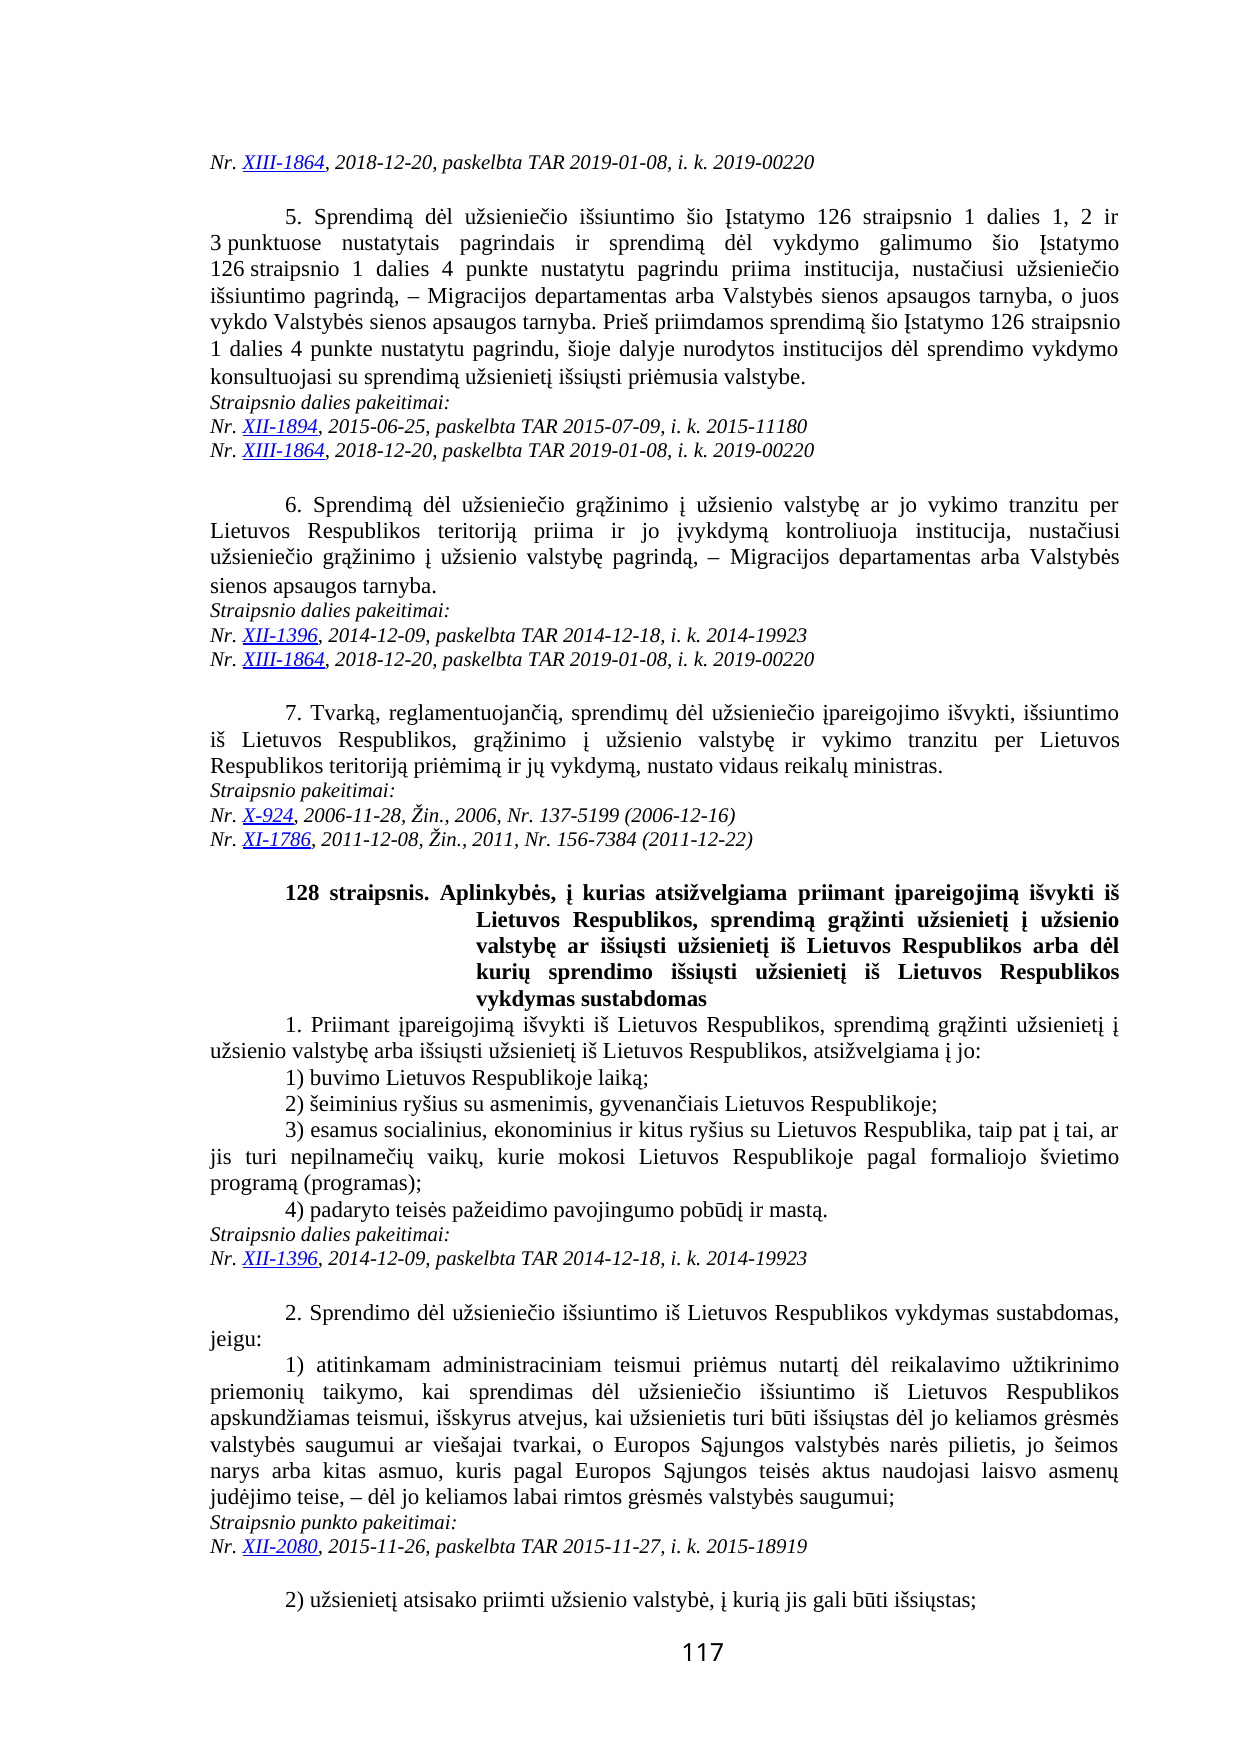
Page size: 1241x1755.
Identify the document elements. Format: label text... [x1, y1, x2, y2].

text Nr. XII-1894, 2015-06-25, paskelbta TAR 2015-07-09, i. k. 2015-11180 [210, 414, 1120, 438]
text Nr. XI-1786, 2011-12-08, Žin., 2011, Nr. 156-7384 (2011-12-22) [210, 827, 1120, 851]
text Nr. XIII-1864, 2018-12-20, paskelbta TAR 2019-01-08, i. k. 2019-00220 [210, 150, 1120, 174]
text 4) padaryto teisės pažeidimo pavojingumo pobūdį ir mastą. [210, 1196, 1120, 1222]
text 1. Priimant įpareigojimą išvykti iš Lietuvos Respublikos, sprendimą grąžinti užsienietį į užsienio valstybę arba išsiųsti užsienietį iš Lietuvos Respublikos, atsižvelgiama į jo: [210, 1011, 1120, 1064]
text 3) esamus socialinius, ekonominius ir kitus ryšius su Lietuvos Respublika, taip pat į tai, ar jis turi nepilnamečių vaikų, kurie mokosi Lietuvos Respublikoje pagal formaliojo švietimo programą (programas); [210, 1117, 1120, 1196]
text 5. Sprendimą dėl užsieniečio išsiuntimo šio Įstatymo 126 straipsnio 1 dalies 1, 2 ir 3 punktuose nustatytais pagrindais ir sprendimą dėl vykdymo galimumo šio Įstatymo 126 straipsnio 1 dalies 4 punkte nustatytu pagrindu priima institucija, nustačiusi užsieniečio išsiuntimo pagrindą, – Migracijos departamentas arba Valstybės sienos apsaugos tarnyba, o juos vykdo Valstybės sienos apsaugos tarnyba. Prieš priimdamos sprendimą šio Įstatymo 126 straipsnio 1 dalies 4 punkte nustatytu pagrindu, šioje dalyje nurodytos institucijos dėl sprendimo vykdymo konsultuojasi su sprendimą užsienietį išsiųsti priėmusia valstybe. [210, 203, 1120, 390]
text 7. Tvarką, reglamentuojančią, sprendimų dėl užsieniečio įpareigojimo išvykti, išsiuntimo iš Lietuvos Respublikos, grąžinimo į užsienio valstybę ir vykimo tranzitu per Lietuvos Respublikos teritoriją priėmimą ir jų vykdymą, nustato vidaus reikalų ministras. [210, 699, 1120, 778]
text Nr. XII-1396, 2014-12-09, paskelbta TAR 2014-12-18, i. k. 2014-19923 [210, 1246, 1120, 1270]
text 1) atitinkamam administraciniam teismui priėmus nutartį dėl reikalavimo užtikrinimo priemonių taikymo, kai sprendimas dėl užsieniečio išsiuntimo iš Lietuvos Respublikos apskundžiamas teismui, išskyrus atvejus, kai užsienietis turi būti išsiųstas dėl jo keliamos grėsmės valstybės saugumui ar viešajai tvarkai, o Europos Sąjungos valstybės narės pilietis, jo šeimos narys arba kitas asmuo, kuris pagal Europos Sąjungos teisės aktus naudojasi laisvo asmenų judėjimo teise, – dėl jo keliamos labai rimtos grėsmės valstybės saugumui; [210, 1352, 1120, 1510]
text Straipsnio dalies pakeitimai: [210, 1222, 1120, 1246]
text Straipsnio pakeitimai: [210, 778, 1120, 802]
text Nr. XII-1396, 2014-12-09, paskelbta TAR 2014-12-18, i. k. 2014-19923 [210, 622, 1120, 647]
text Nr. XIII-1864, 2018-12-20, paskelbta TAR 2019-01-08, i. k. 2019-00220 [210, 438, 1120, 462]
text 2) šeiminius ryšius su asmenimis, gyvenančiais Lietuvos Respublikoje; [210, 1090, 1120, 1117]
text Nr. XII-2080, 2015-11-26, paskelbta TAR 2015-11-27, i. k. 2015-18919 [210, 1534, 1120, 1558]
text Nr. X-924, 2006-11-28, Žin., 2006, Nr. 137-5199 (2006-12-16) [210, 802, 1120, 827]
text 2. Sprendimo dėl užsieniečio išsiuntimo iš Lietuvos Respublikos vykdymas sustabdomas, jeigu: [210, 1299, 1120, 1352]
text 2) užsienietį atsisako priimti užsienio valstybė, į kurią jis gali būti išsiųstas; [210, 1587, 1120, 1613]
text Straipsnio punkto pakeitimai: [210, 1510, 1120, 1534]
text 128 straipsnis. Aplinkybės, į kurias atsižvelgiama priimant įpareigojimą išvykti iš Lietuvos Respublikos, sprendimą grąžinti užsienietį į užsienio valstybę ar išsiųsti užsienietį iš Lietuvos Respublikos arba dėl kurių sprendimo išsiųsti užsienietį iš Lietuvos Respublikos vykdymas sustabdomas [285, 879, 1120, 1011]
text 1) buvimo Lietuvos Respublikoje laiką; [210, 1064, 1120, 1090]
text Straipsnio dalies pakeitimai: [210, 598, 1120, 622]
text 6. Sprendimą dėl užsieniečio grąžinimo į užsienio valstybę ar jo vykimo tranzitu per Lietuvos Respublikos teritoriją priima ir jo įvykdymą kontroliuoja institucija, nustačiusi užsieniečio grąžinimo į užsienio valstybę pagrindą, – Migracijos departamentas arba Valstybės sienos apsaugos tarnyba. [210, 491, 1120, 598]
text Straipsnio dalies pakeitimai: [210, 390, 1120, 414]
text Nr. XIII-1864, 2018-12-20, paskelbta TAR 2019-01-08, i. k. 2019-00220 [210, 647, 1120, 671]
